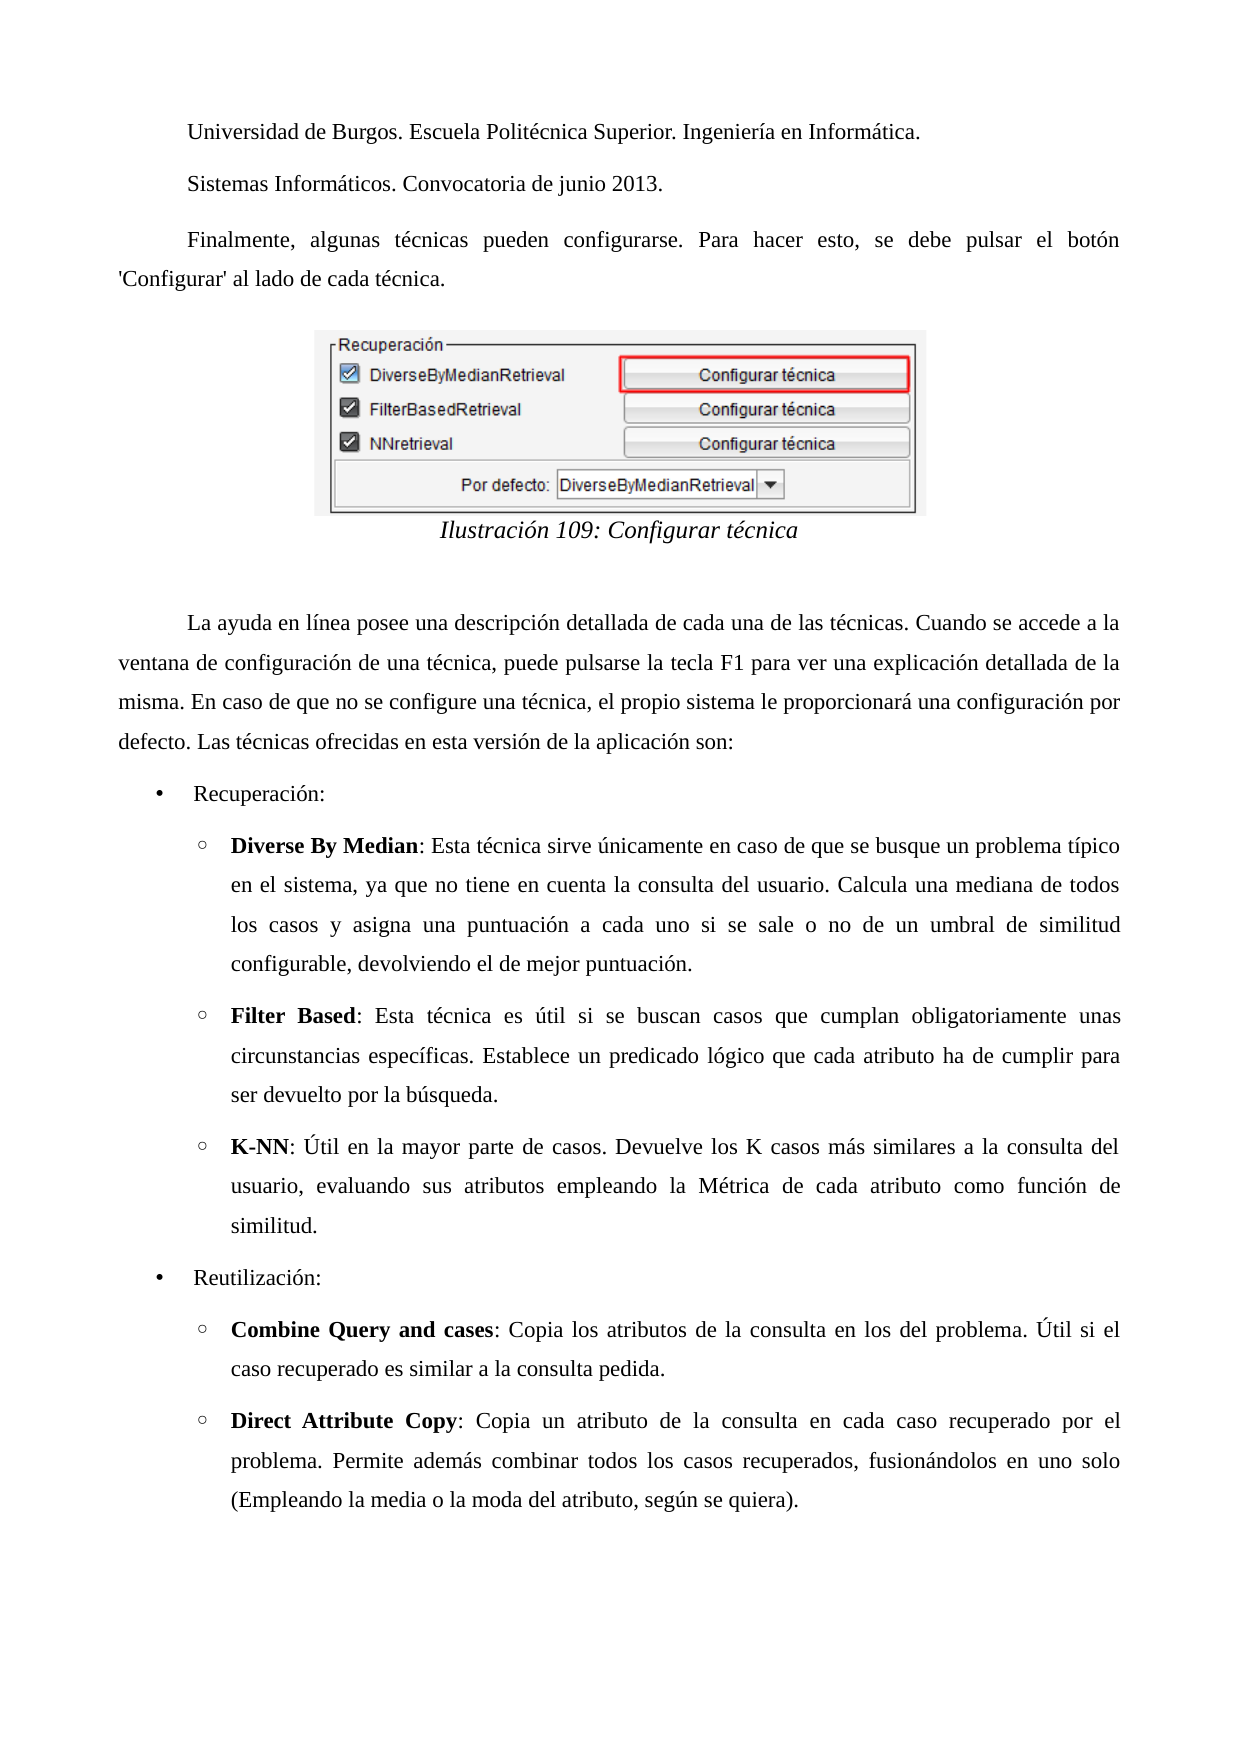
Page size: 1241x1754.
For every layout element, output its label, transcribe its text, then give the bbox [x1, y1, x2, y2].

text Finalmente, algunas técnicas pueden configurarse. Para hacer esto, se debe pulsar el botón 'Configurar' al lado de cada técnica. [118, 226, 1122, 292]
list Combine Query and cases: Copia los atributos de la consulta en los del problema. Útil si el caso recuperado es similar a la consulta pedida. [193, 1316, 1122, 1382]
text La ayuda en línea posee una descripción detallada de cada una de las técnicas. Cuando se accede a la ventana de configuración de una técnica, puede pulsarse la tecla F1 para ver una explicación detallada de la misma. En caso de que no se configure una técnica, el propio sistema le proporcionará una configuración por defecto. Las técnicas ofrecidas en esta versión de la aplicación son: [118, 609, 1122, 754]
list Filter Based: Esta técnica es útil si se buscan casos que cumplan obligatoriamente unas circunstancias específicas. Establece un predicado lógico que cada atributo ha de cumplir para ser devuelto por la búsqueda. [193, 1002, 1122, 1107]
list Reutilización: [156, 1264, 1122, 1290]
list Recuperación: [156, 780, 1122, 806]
list Direct Attribute Copy: Copia un atributo de la consulta en cada caso recuperado por el problema. Permite además combinar todos los casos recuperados, fusionándolos en uno solo (Empleando la media o la moda del atributo, según se quiera). [193, 1407, 1122, 1513]
text Ilustración 109: Configurar técnica [314, 516, 926, 544]
list K-NN: Útil en la mayor parte de casos. Devuelve los K casos más similares a la consulta del usuario, evaluando sus atributos empleando la Métrica de cada atributo como función de similitud. [193, 1133, 1122, 1238]
list Diverse By Median: Esta técnica sirve únicamente en caso de que se busque un problema típico en el sistema, ya que no tiene en cuenta la consulta del usuario. Calcula una mediana de todos los casos y asigna una puntuación a cada uno si se sale o no de un umbral de similitud configurable, devolviendo el de mejor puntuación. [193, 832, 1122, 977]
